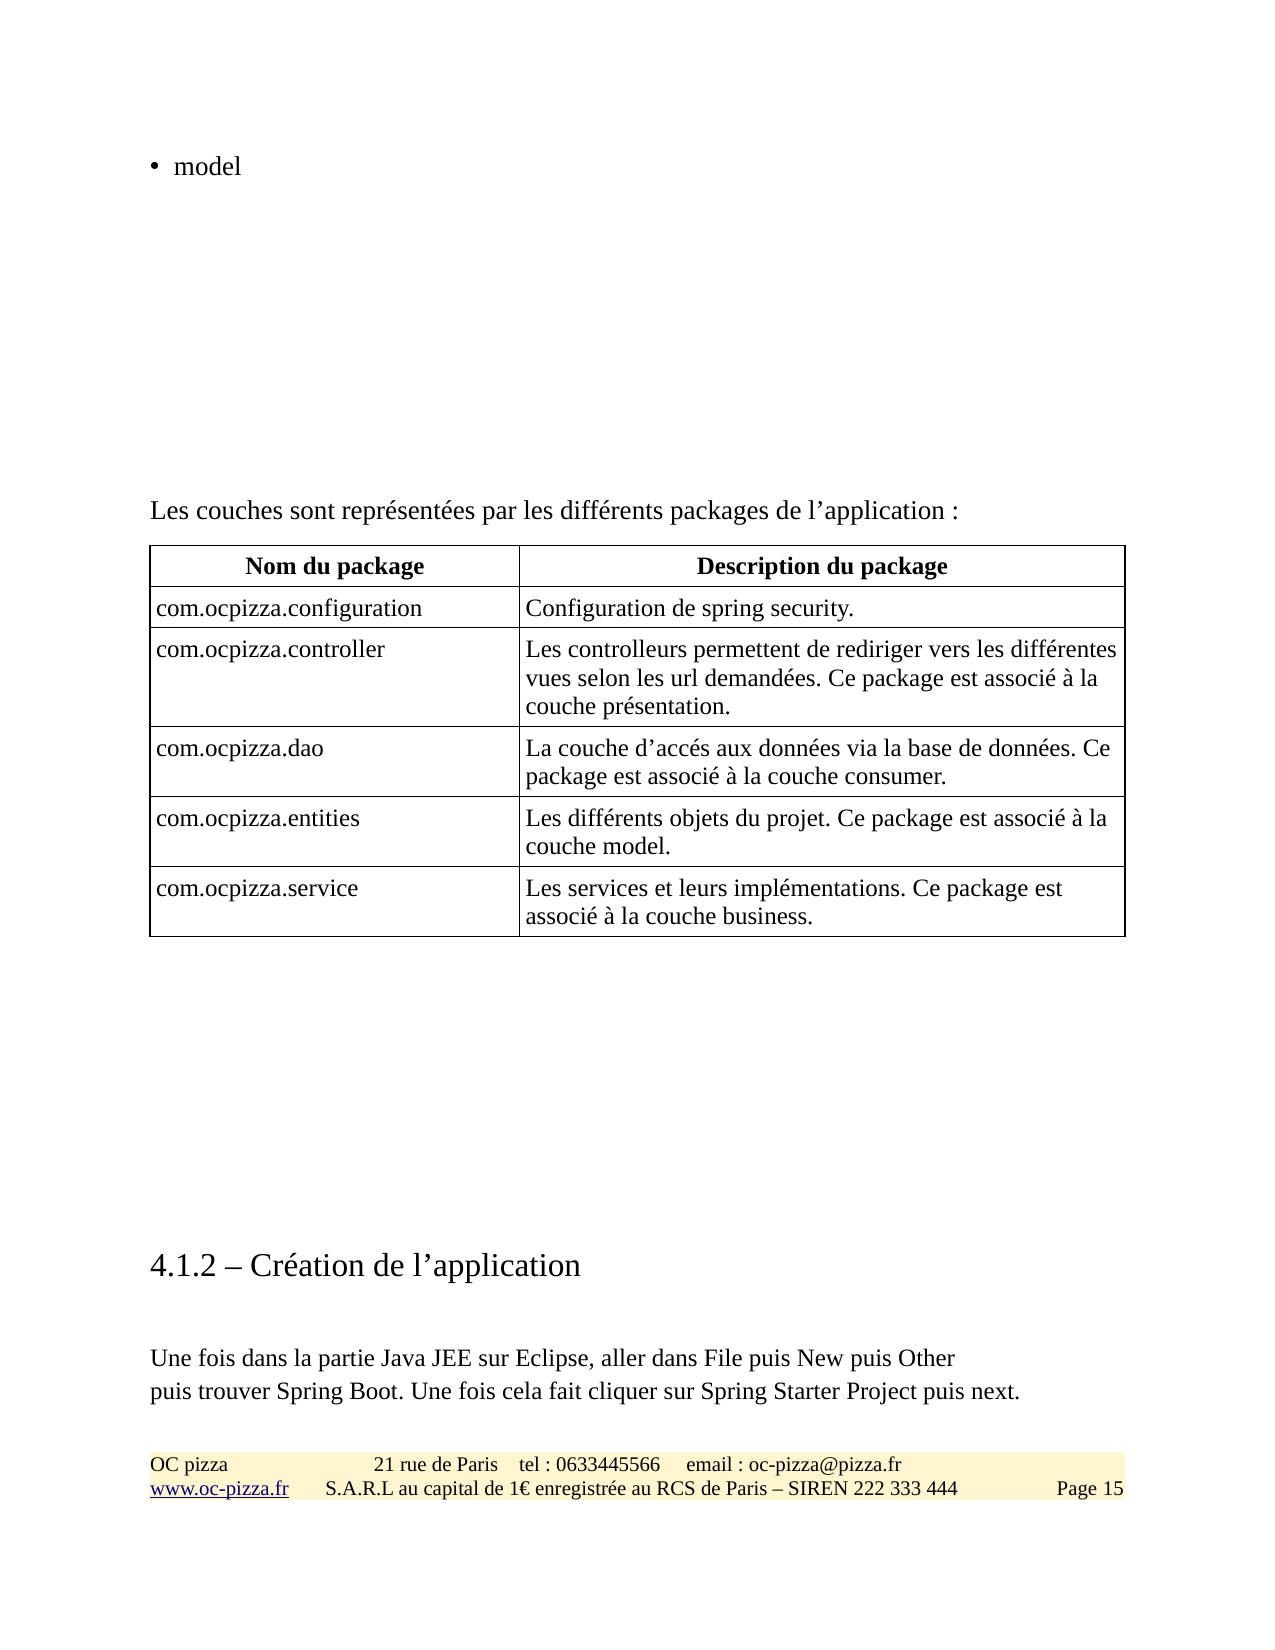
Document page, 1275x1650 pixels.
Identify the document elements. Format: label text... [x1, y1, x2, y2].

text Une fois dans la partie Java JEE sur Eclipse, aller dans File puis New puis Other [150, 1343, 1125, 1372]
table_header Nom du package [151, 546, 519, 586]
table_cell Les différents objets du projet. Ce package est associé à la couche model. [520, 797, 1124, 866]
table_cell com.ocpizza.controller [151, 628, 519, 726]
table_cell Les controlleurs permettent de rediriger vers les différentes vues selon les url demandées. Ce package est associé à la couche présentation. [520, 628, 1124, 726]
table_cell La couche d’accés aux données via la base de données. Ce package est associé à la couche consumer. [520, 727, 1124, 796]
table_cell com.ocpizza.configuration [151, 587, 519, 627]
table_header Description du package [520, 546, 1124, 586]
table_cell com.ocpizza.entities [151, 797, 519, 866]
table_cell Configuration de spring security. [520, 587, 1124, 627]
table_cell com.ocpizza.service [151, 867, 519, 936]
text 4.1.2 – Création de l’application [150, 1245, 1125, 1283]
table_cell Les services et leurs implémentations. Ce package est associé à la couche business. [520, 867, 1124, 936]
table_cell com.ocpizza.dao [151, 727, 519, 796]
text Les couches sont représentées par les différents packages de l’application : [150, 494, 1125, 526]
list model [150, 150, 1125, 181]
text puis trouver Spring Boot. Une fois cela fait cliquer sur Spring Starter Project puis next. [150, 1376, 1125, 1405]
